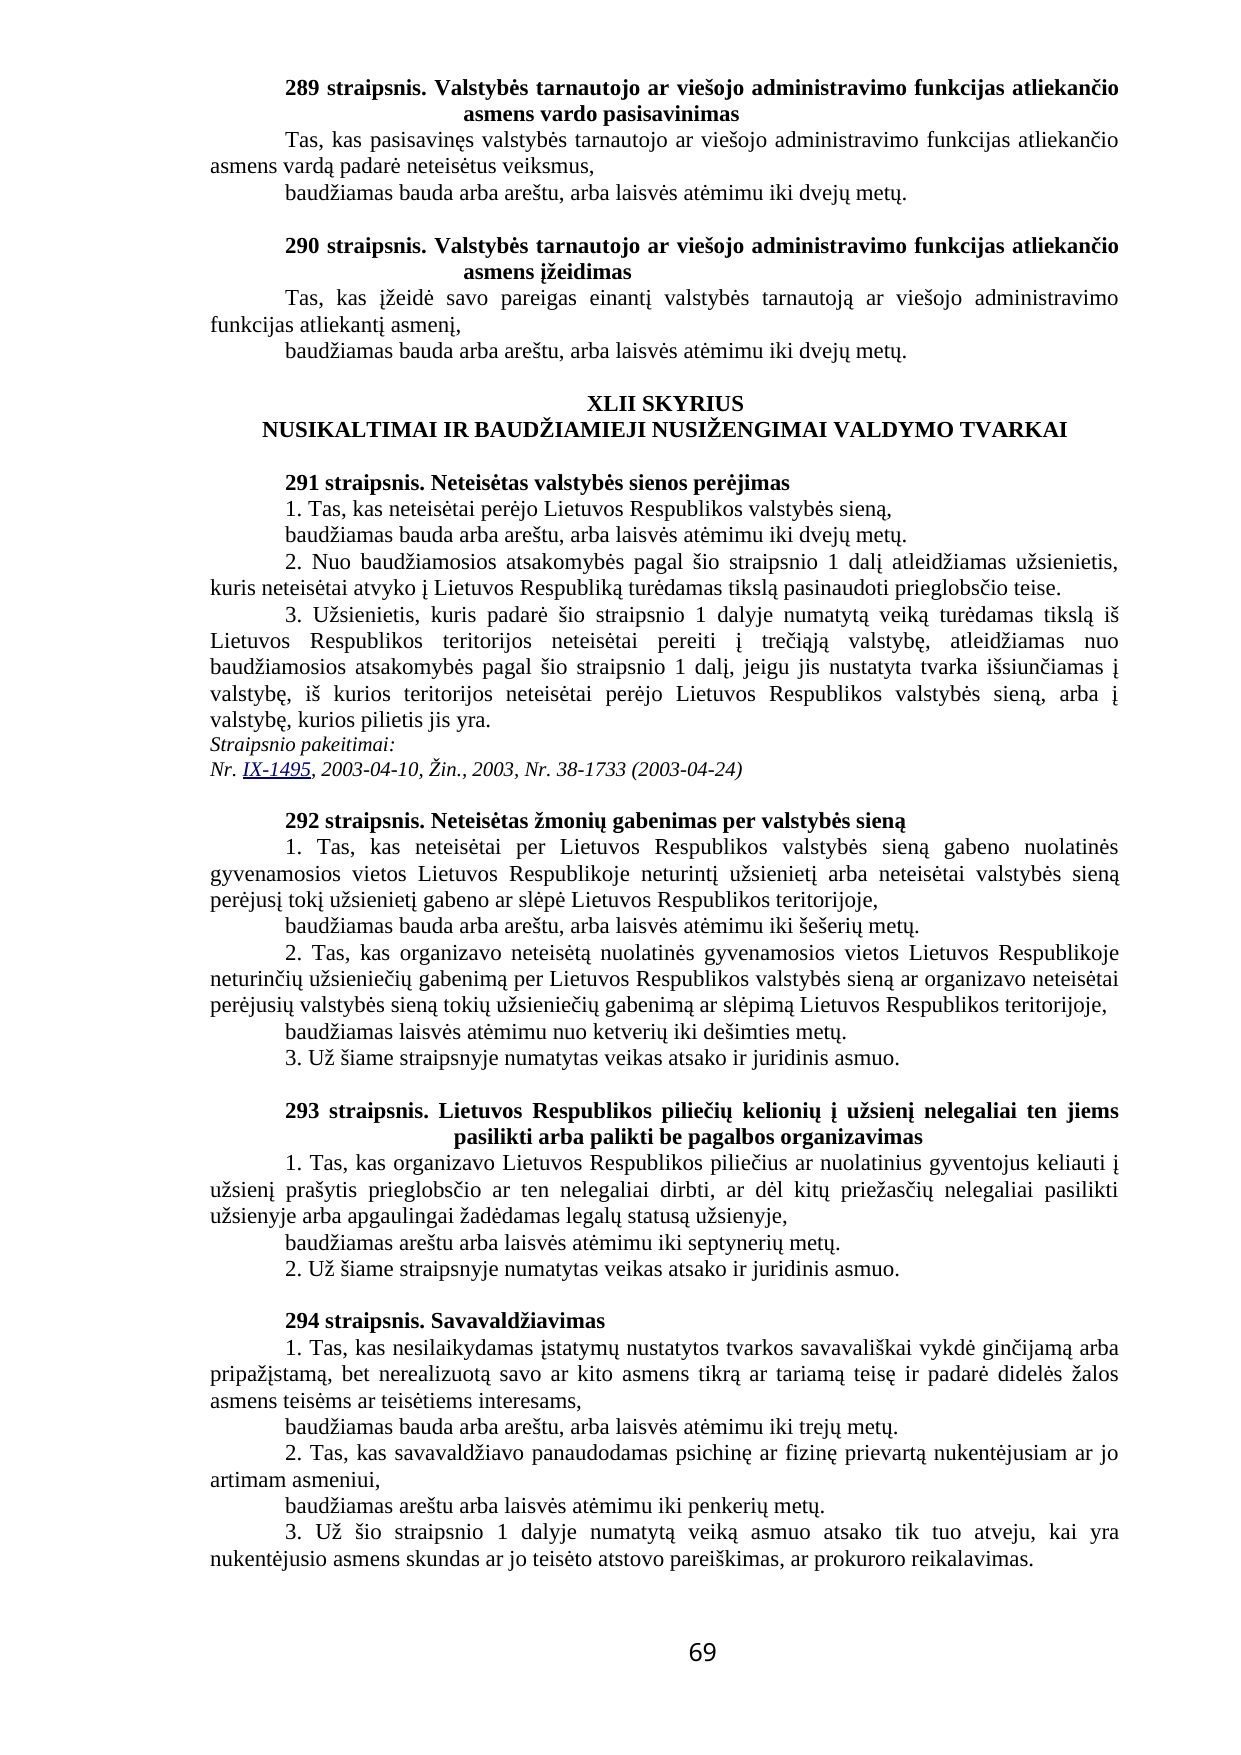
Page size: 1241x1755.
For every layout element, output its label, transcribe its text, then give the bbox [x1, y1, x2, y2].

text 1. Tas, kas organizavo Lietuvos Respublikos piliečius ar nuolatinius gyventojus keliauti į užsienį prašytis prieglobsčio ar ten nelegaliai dirbti, ar dėl kitų priežasčių nelegaliai pasilikti užsienyje arba apgaulingai žadėdamas legalų statusą užsienyje, [210, 1149, 1120, 1228]
text 2. Tas, kas organizavo neteisėtą nuolatinės gyvenamosios vietos Lietuvos Respublikoje neturinčių užsieniečių gabenimą per Lietuvos Respublikos valstybės sieną ar organizavo neteisėtai perėjusių valstybės sieną tokių užsieniečių gabenimą ar slėpimą Lietuvos Respublikos teritorijoje, [210, 939, 1120, 1018]
text Straipsnio pakeitimai: [210, 732, 1120, 756]
text 289 straipsnis. Valstybės tarnautojo ar viešojo administravimo funkcijas atliekančio asmens vardo pasisavinimas [285, 73, 1120, 126]
text 3. Už šio straipsnio 1 dalyje numatytą veiką asmuo atsako tik tuo atveju, kai yra nukentėjusio asmens skundas ar jo teisėto atstovo pareiškimas, ar prokuroro reikalavimas. [210, 1518, 1120, 1571]
text 2. Nuo baudžiamosios atsakomybės pagal šio straipsnio 1 dalį atleidžiamas užsienietis, kuris neteisėtai atvyko į Lietuvos Respubliką turėdamas tikslą pasinaudoti prieglobsčio teise. [210, 548, 1120, 601]
subtitle XLII SKYRIUS [210, 390, 1120, 416]
text 294 straipsnis. Savavaldžiavimas [210, 1308, 1120, 1334]
text Tas, kas pasisavinęs valstybės tarnautojo ar viešojo administravimo funkcijas atliekančio asmens vardą padarė neteisėtus veiksmus, [210, 126, 1120, 179]
text baudžiamas bauda arba areštu, arba laisvės atėmimu iki trejų metų. [210, 1413, 1120, 1439]
text baudžiamas areštu arba laisvės atėmimu iki septynerių metų. [210, 1228, 1120, 1255]
text Nr. IX-1495, 2003-04-10, Žin., 2003, Nr. 38-1733 (2003-04-24) [210, 756, 1120, 781]
text 290 straipsnis. Valstybės tarnautojo ar viešojo administravimo funkcijas atliekančio asmens įžeidimas [285, 232, 1120, 284]
text baudžiamas bauda arba areštu, arba laisvės atėmimu iki šešerių metų. [210, 912, 1120, 939]
text 1. Tas, kas nesilaikydamas įstatymų nustatytos tvarkos savavališkai vykdė ginčijamą arba pripažįstamą, bet nerealizuotą savo ar kito asmens tikrą ar tariamą teisę ir padarė didelės žalos asmens teisėms ar teisėtiems interesams, [210, 1334, 1120, 1413]
text 3. Užsienietis, kuris padarė šio straipsnio 1 dalyje numatytą veiką turėdamas tikslą iš Lietuvos Respublikos teritorijos neteisėtai pereiti į trečiąją valstybę, atleidžiamas nuo baudžiamosios atsakomybės pagal šio straipsnio 1 dalį, jeigu jis nustatyta tvarka išsiunčiamas į valstybę, iš kurios teritorijos neteisėtai perėjo Lietuvos Respublikos valstybės sieną, arba į valstybę, kurios pilietis jis yra. [210, 601, 1120, 732]
text 293 straipsnis. Lietuvos Respublikos piliečių kelionių į užsienį nelegaliai ten jiems pasilikti arba palikti be pagalbos organizavimas [285, 1097, 1120, 1149]
text 2. Tas, kas savavaldžiavo panaudodamas psichinę ar fizinę prievartą nukentėjusiam ar jo artimam asmeniui, [210, 1439, 1120, 1492]
text baudžiamas bauda arba areštu, arba laisvės atėmimu iki dvejų metų. [210, 337, 1120, 363]
text baudžiamas laisvės atėmimu nuo ketverių iki dešimties metų. [210, 1018, 1120, 1044]
text 2. Už šiame straipsnyje numatytas veikas atsako ir juridinis asmuo. [210, 1255, 1120, 1281]
text Tas, kas įžeidė savo pareigas einantį valstybės tarnautoją ar viešojo administravimo funkcijas atliekantį asmenį, [210, 284, 1120, 337]
text 291 straipsnis. Neteisėtas valstybės sienos perėjimas [210, 469, 1120, 495]
text NUSIKALTIMAI IR BAUDŽIAMIEJI NUSIŽENGIMAI VALDYMO TVARKAI [210, 416, 1120, 442]
text baudžiamas bauda arba areštu, arba laisvės atėmimu iki dvejų metų. [210, 179, 1120, 205]
text 1. Tas, kas neteisėtai perėjo Lietuvos Respublikos valstybės sieną, [210, 495, 1120, 522]
text baudžiamas bauda arba areštu, arba laisvės atėmimu iki dvejų metų. [210, 522, 1120, 548]
text 3. Už šiame straipsnyje numatytas veikas atsako ir juridinis asmuo. [210, 1044, 1120, 1070]
text baudžiamas areštu arba laisvės atėmimu iki penkerių metų. [210, 1492, 1120, 1518]
text 1. Tas, kas neteisėtai per Lietuvos Respublikos valstybės sieną gabeno nuolatinės gyvenamosios vietos Lietuvos Respublikoje neturintį užsienietį arba neteisėtai valstybės sieną perėjusį tokį užsienietį gabeno ar slėpė Lietuvos Respublikos teritorijoje, [210, 833, 1120, 912]
text 292 straipsnis. Neteisėtas žmonių gabenimas per valstybės sieną [210, 807, 1120, 833]
